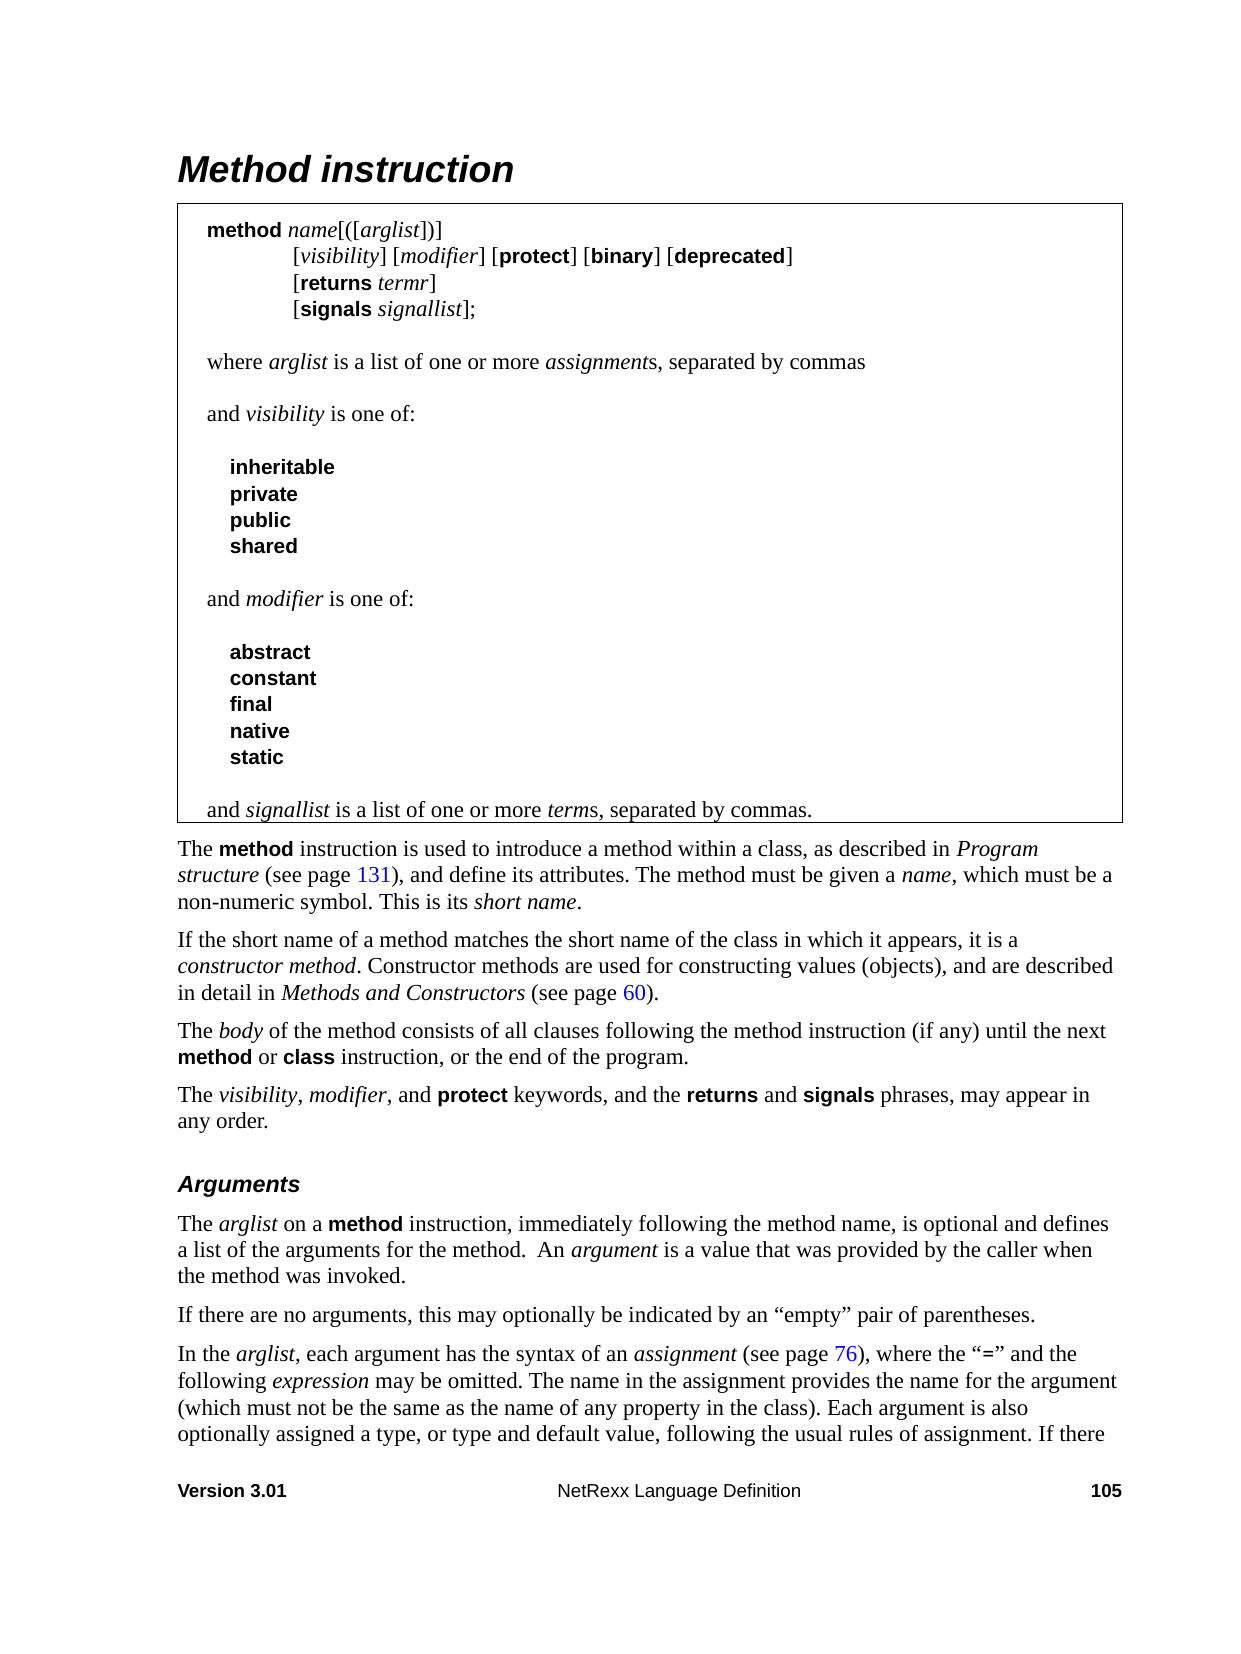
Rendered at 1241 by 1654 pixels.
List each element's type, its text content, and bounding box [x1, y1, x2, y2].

subtitle Method instruction [177, 148, 1122, 191]
table_header method name[([arglist])] [visibility] [modifier] [protect] [binary] [deprecated] [returns termr] [signals signallist]; where arglist is a list of one or more assignments, separated by commas and visibility is one of: inheritable private public shared and modifier is one of: abstract constant final native static and signallist is a list of one or more terms, separated by commas. [178, 204, 1122, 822]
text The method instruction is used to introduce a method within a class, as described in Program structure (see page ), and define its attributes. The method must be given a name, which must be a non-numeric symbol. This is its short name. [177, 835, 1122, 914]
text The body of the method consists of all clauses following the method instruction (if any) until the next method or class instruction, or the end of the program. [177, 1017, 1122, 1069]
text The visibility, modifier, and protect keywords, and the returns and signals phrases, may appear in any order. [177, 1081, 1122, 1134]
text In the arglist, each argument has the syntax of an assignment (see page ), where the “=” and the following expression may be omitted. The name in the assignment provides the name for the argument (which must not be the same as the name of any property in the class). Each argument is also optionally assigned a type, or type and default value, following the usual rules of assignment. If there [177, 1339, 1122, 1446]
subtitle Arguments [177, 1171, 1122, 1197]
text If there are no arguments, this may optionally be indicated by an “empty” pair of parentheses. [177, 1301, 1122, 1327]
text If the short name of a method matches the short name of the class in which it appears, it is a constructor method. Constructor methods are used for constructing values (objects), and are described in detail in Methods and Constructors (see page ). [177, 926, 1122, 1005]
text The arglist on a method instruction, immediately following the method name, is optional and defines a list of the arguments for the method. An argument is a value that was provided by the caller when the method was invoked. [177, 1210, 1122, 1289]
